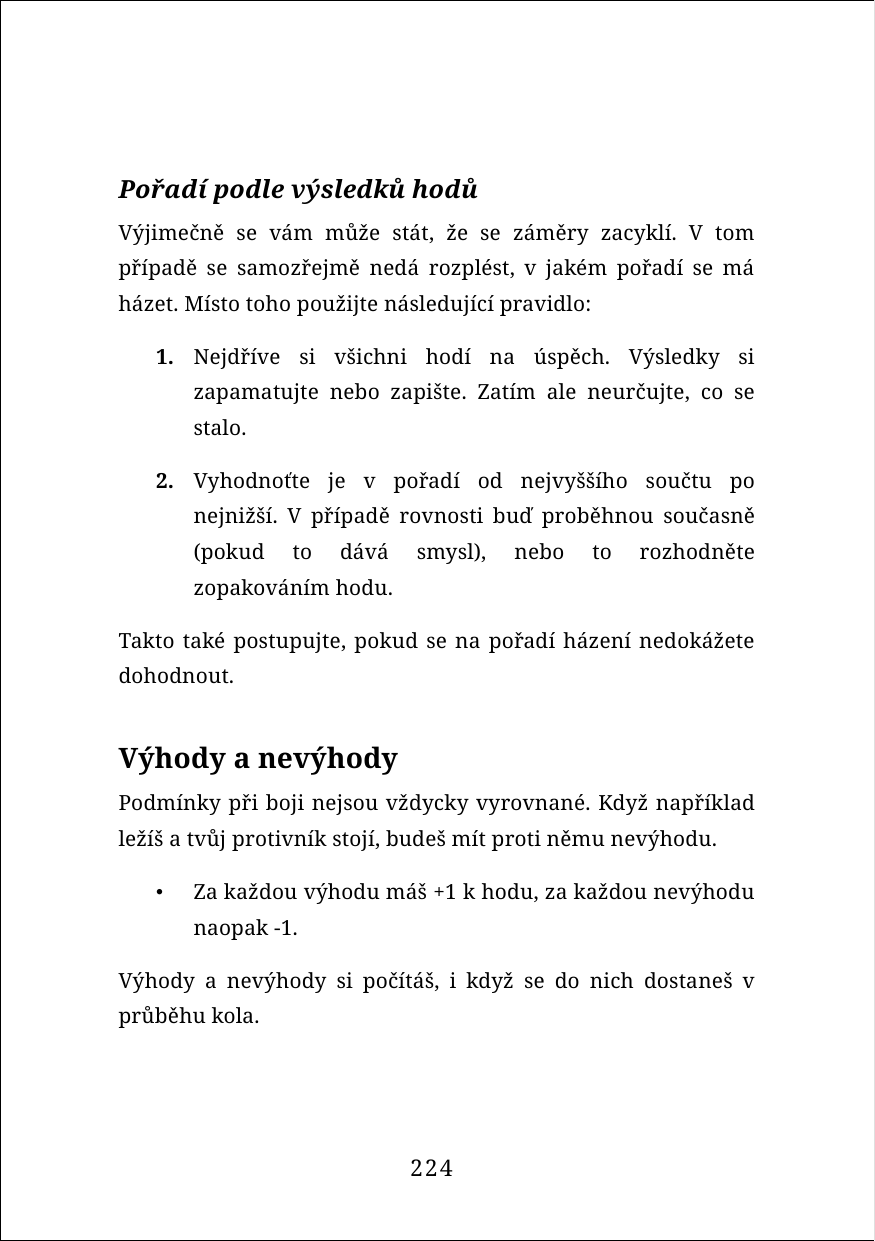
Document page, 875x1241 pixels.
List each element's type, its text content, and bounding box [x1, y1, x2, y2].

list Vyhodnoťte je v pořadí od nejvyššího součtu po nejnižší. V případě rovnosti buď proběhnou současně (pokud to dává smysl), nebo to rozhodněte zopakováním hodu. [156, 466, 756, 601]
list Za každou výhodu máš +1 k hodu, za každou nevýhodu naopak -1. [156, 877, 756, 941]
text Takto také postupujte, pokud se na pořadí házení nedokážete dohodnout. [118, 626, 756, 690]
list Nejdříve si všichni hodí na úspěch. Výsledky si zapamatujte nebo zapište. Zatím ale neurčujte, co se stalo. [156, 342, 756, 441]
text Podmínky při boji nejsou vždycky vyrovnané. Když například ležíš a tvůj protivník stojí, budeš mít proti němu nevýhodu. [118, 788, 756, 852]
text Výjimečně se vám může stát, že se záměry zacyklí. V tom případě se samozřejmě nedá rozplést, v jakém pořadí se má házet. Místo toho použijte následující pravidlo: [118, 218, 756, 317]
text Výhody a nevýhody si počítáš, i když se do nich dostaneš v průběhu kola. [118, 966, 756, 1030]
subtitle Pořadí podle výsledků hodů [118, 172, 756, 206]
subtitle Výhody a nevýhody [118, 738, 756, 777]
